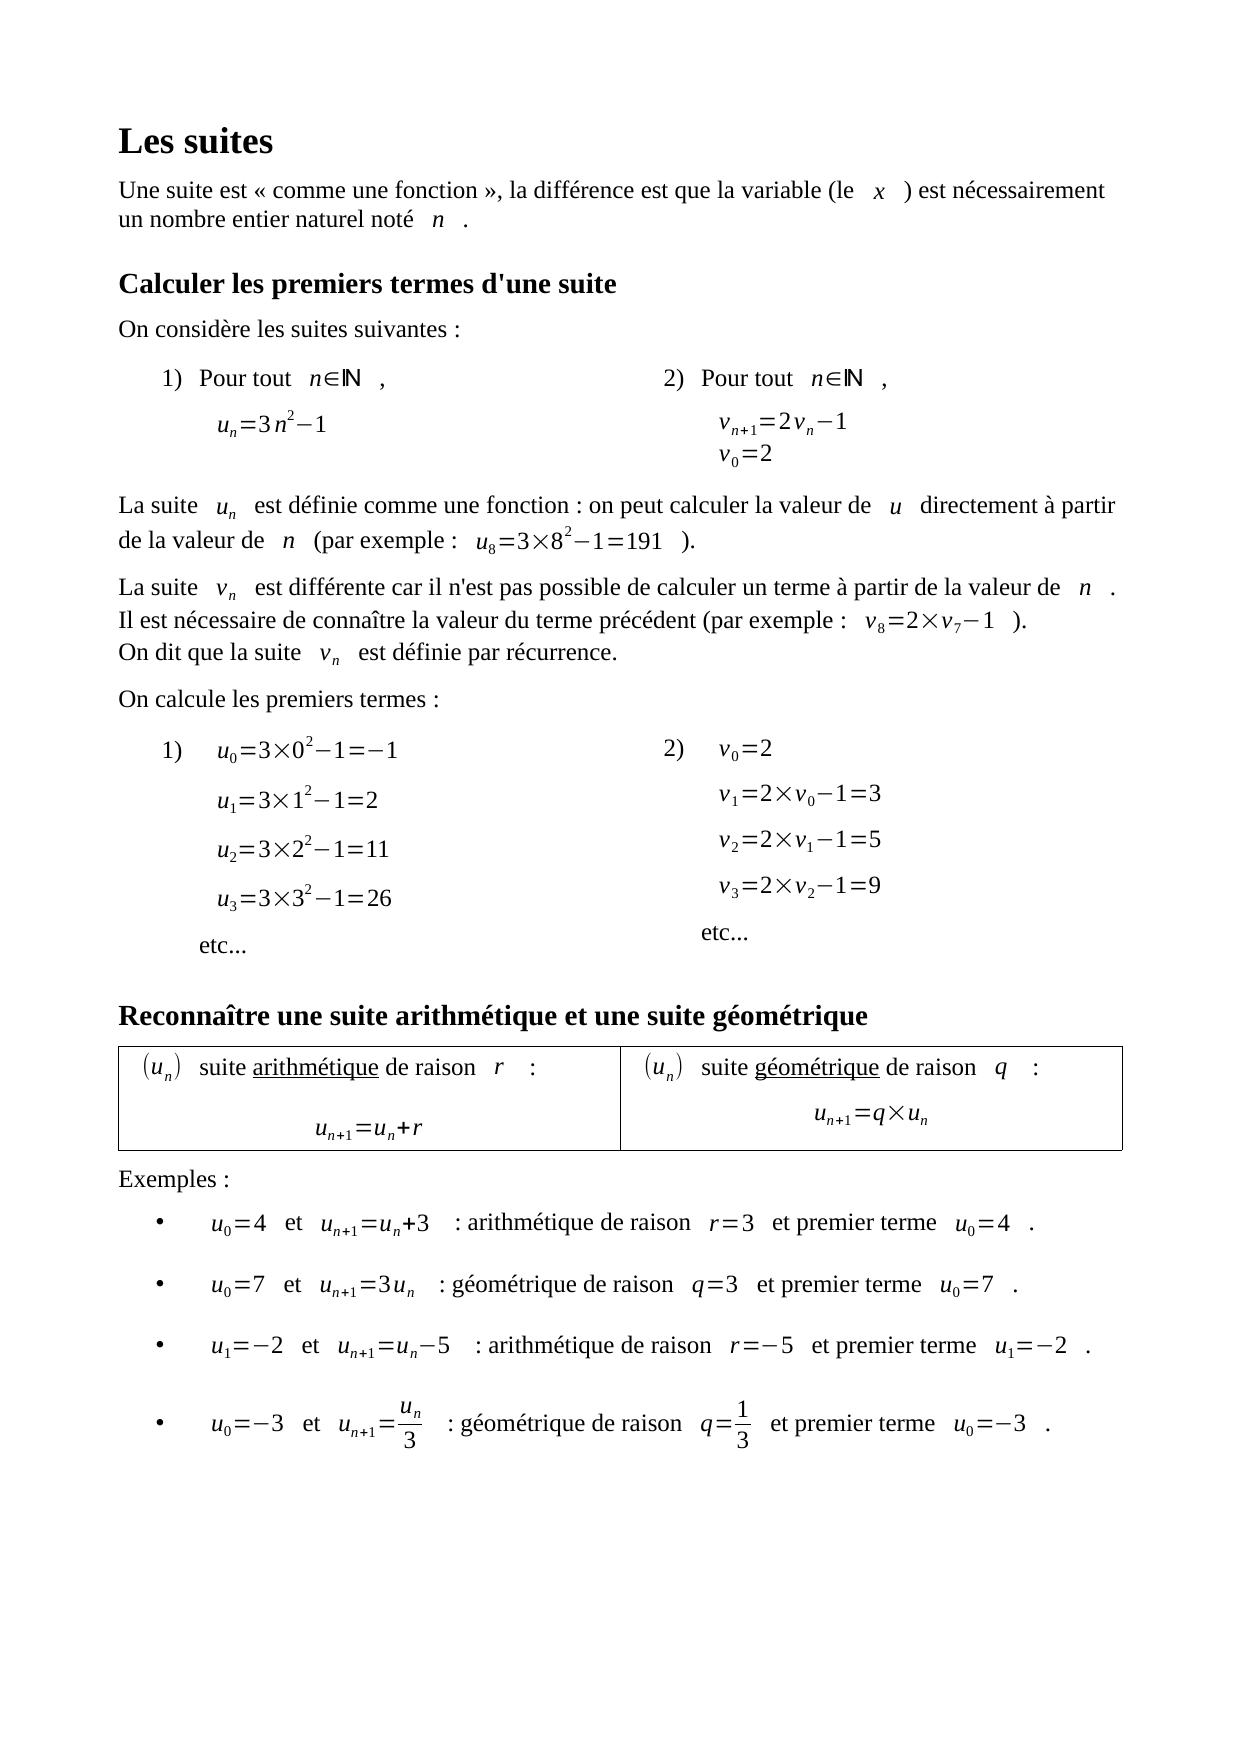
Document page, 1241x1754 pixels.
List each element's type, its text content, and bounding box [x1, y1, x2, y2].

table_header Pour tout, [118, 358, 620, 476]
text On dit que la suiteest définie par récurrence. [118, 637, 1122, 669]
text Calculer les premiers termes d'une suite [118, 267, 1122, 300]
text Exemples : [118, 1164, 1122, 1193]
list et : géométrique de raisonet premier terme. [156, 1269, 1122, 1301]
text La suiteest définie comme une fonction : on peut calculer la valeur dedirectement à partir de la valeur de(par exemple :). [118, 491, 1122, 558]
text Les suites [118, 118, 1122, 161]
list et : arithmétique de raisonet premier terme. [156, 1207, 1122, 1240]
text On calcule les premiers termes : [118, 684, 1122, 713]
text Une suite est « comme une fonction », la différence est que la variable (le) est nécessairement un nombre entier naturel noté. [118, 176, 1122, 233]
text Reconnaître une suite arithmétique et une suite géométrique [118, 998, 1122, 1031]
list et : géométrique de raisonet premier terme. [156, 1391, 1122, 1454]
table_header etc... [620, 727, 1122, 964]
table_header suite arithmétique de raison : [119, 1047, 620, 1150]
table_header Pour tout, [620, 358, 1122, 476]
list et : arithmétique de raisonet premier terme. [156, 1330, 1122, 1362]
text On considère les suites suivantes : [118, 314, 1122, 343]
table_header suite géométrique de raison : [621, 1047, 1122, 1150]
text La suiteest différente car il n'est pas possible de calculer un terme à partir de la valeur de. Il est nécessaire de connaître la valeur du terme précédent (par exemple :). [118, 572, 1122, 637]
table_header etc... [118, 727, 620, 964]
